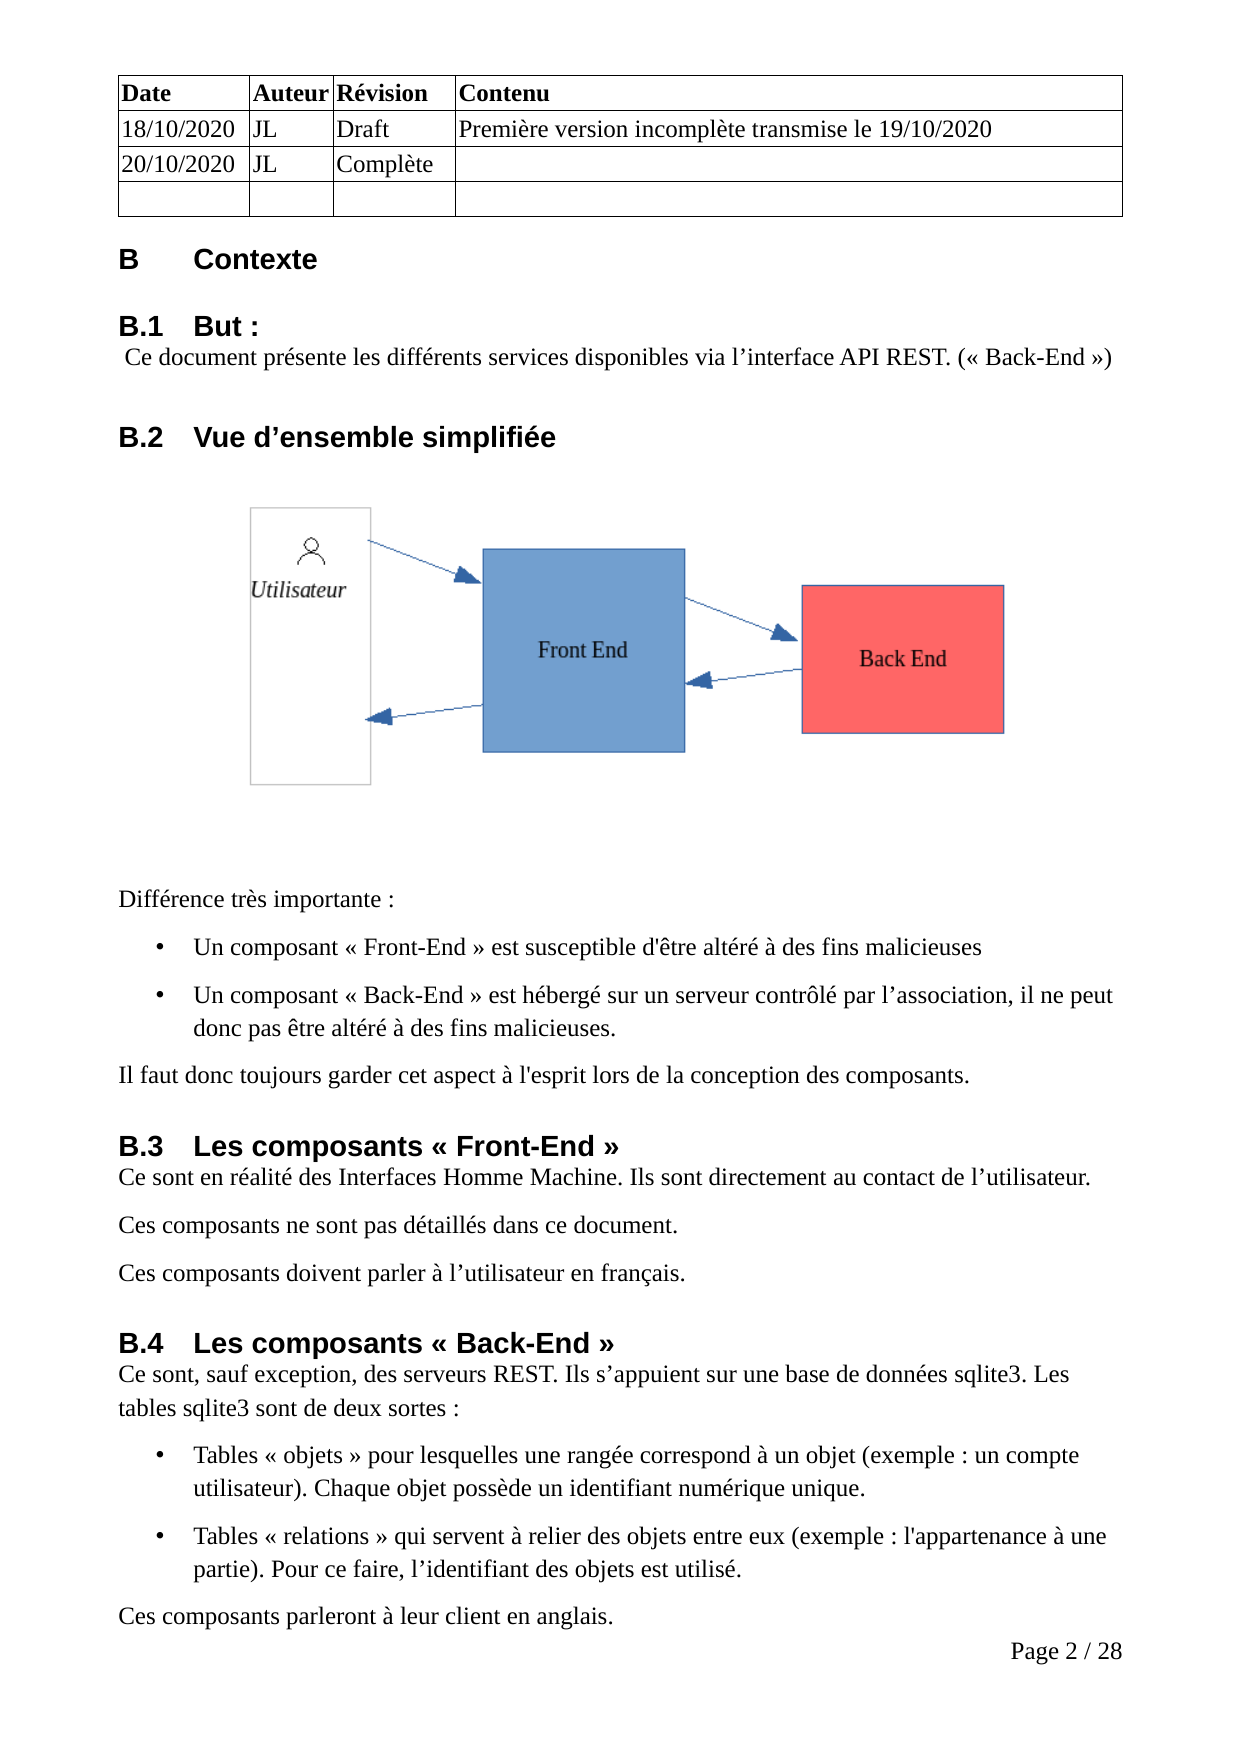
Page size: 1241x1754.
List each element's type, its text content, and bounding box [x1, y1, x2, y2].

table_cell [334, 182, 455, 216]
subtitle Les composants « Front-End » [118, 1129, 1122, 1162]
list Un composant « Back-End » est hébergé sur un serveur contrôlé par l’association, il ne peut donc pas être altéré à des fins malicieuses. [156, 980, 1122, 1042]
table_cell Complète [334, 147, 455, 181]
table_header Date [119, 76, 249, 110]
table_cell [456, 182, 1122, 216]
table_header Révision [334, 76, 455, 110]
text Ces composants ne sont pas détaillés dans ce document. [118, 1210, 1122, 1239]
subtitle Contexte [118, 242, 1122, 275]
table_cell 20/10/2020 [119, 147, 249, 181]
list Un composant « Front-End » est susceptible d'être altéré à des fins malicieuses [156, 932, 1122, 961]
picture [190, 471, 1087, 833]
table_cell JL [250, 111, 333, 146]
subtitle Vue d’ensemble simplifiée [118, 421, 1122, 454]
list Tables « objets » pour lesquelles une rangée correspond à un objet (exemple : un compte utilisateur). Chaque objet possède un identifiant numérique unique. [156, 1440, 1122, 1502]
table_cell Première version incomplète transmise le 19/10/2020 [456, 111, 1122, 146]
table_cell [119, 182, 249, 216]
text Ce sont, sauf exception, des serveurs REST. Ils s’appuient sur une base de données sqlite3. Les tables sqlite3 sont de deux sortes : [118, 1359, 1122, 1421]
table_header Auteur [250, 76, 333, 110]
table_header Contenu [456, 76, 1122, 110]
subtitle But : [118, 309, 1122, 342]
text Ces composants parleront à leur client en anglais. [118, 1601, 1122, 1630]
text Ces composants doivent parler à l’utilisateur en français. [118, 1258, 1122, 1286]
subtitle Les composants « Back-End » [118, 1326, 1122, 1359]
table_cell [250, 182, 333, 216]
table_cell [456, 147, 1122, 181]
text Il faut donc toujours garder cet aspect à l'esprit lors de la conception des composants. [118, 1060, 1122, 1089]
list Tables « relations » qui servent à relier des objets entre eux (exemple : l'appartenance à une partie). Pour ce faire, l’identifiant des objets est utilisé. [156, 1521, 1122, 1583]
table_cell Draft [334, 111, 455, 146]
text Ce document présente les différents services disponibles via l’interface API REST. (« Back-End ») [118, 342, 1122, 371]
table_cell 18/10/2020 [119, 111, 249, 146]
text Différence très importante : [118, 884, 1122, 913]
text Ce sont en réalité des Interfaces Homme Machine. Ils sont directement au contact de l’utilisateur. [118, 1162, 1122, 1191]
table_cell JL [250, 147, 333, 181]
